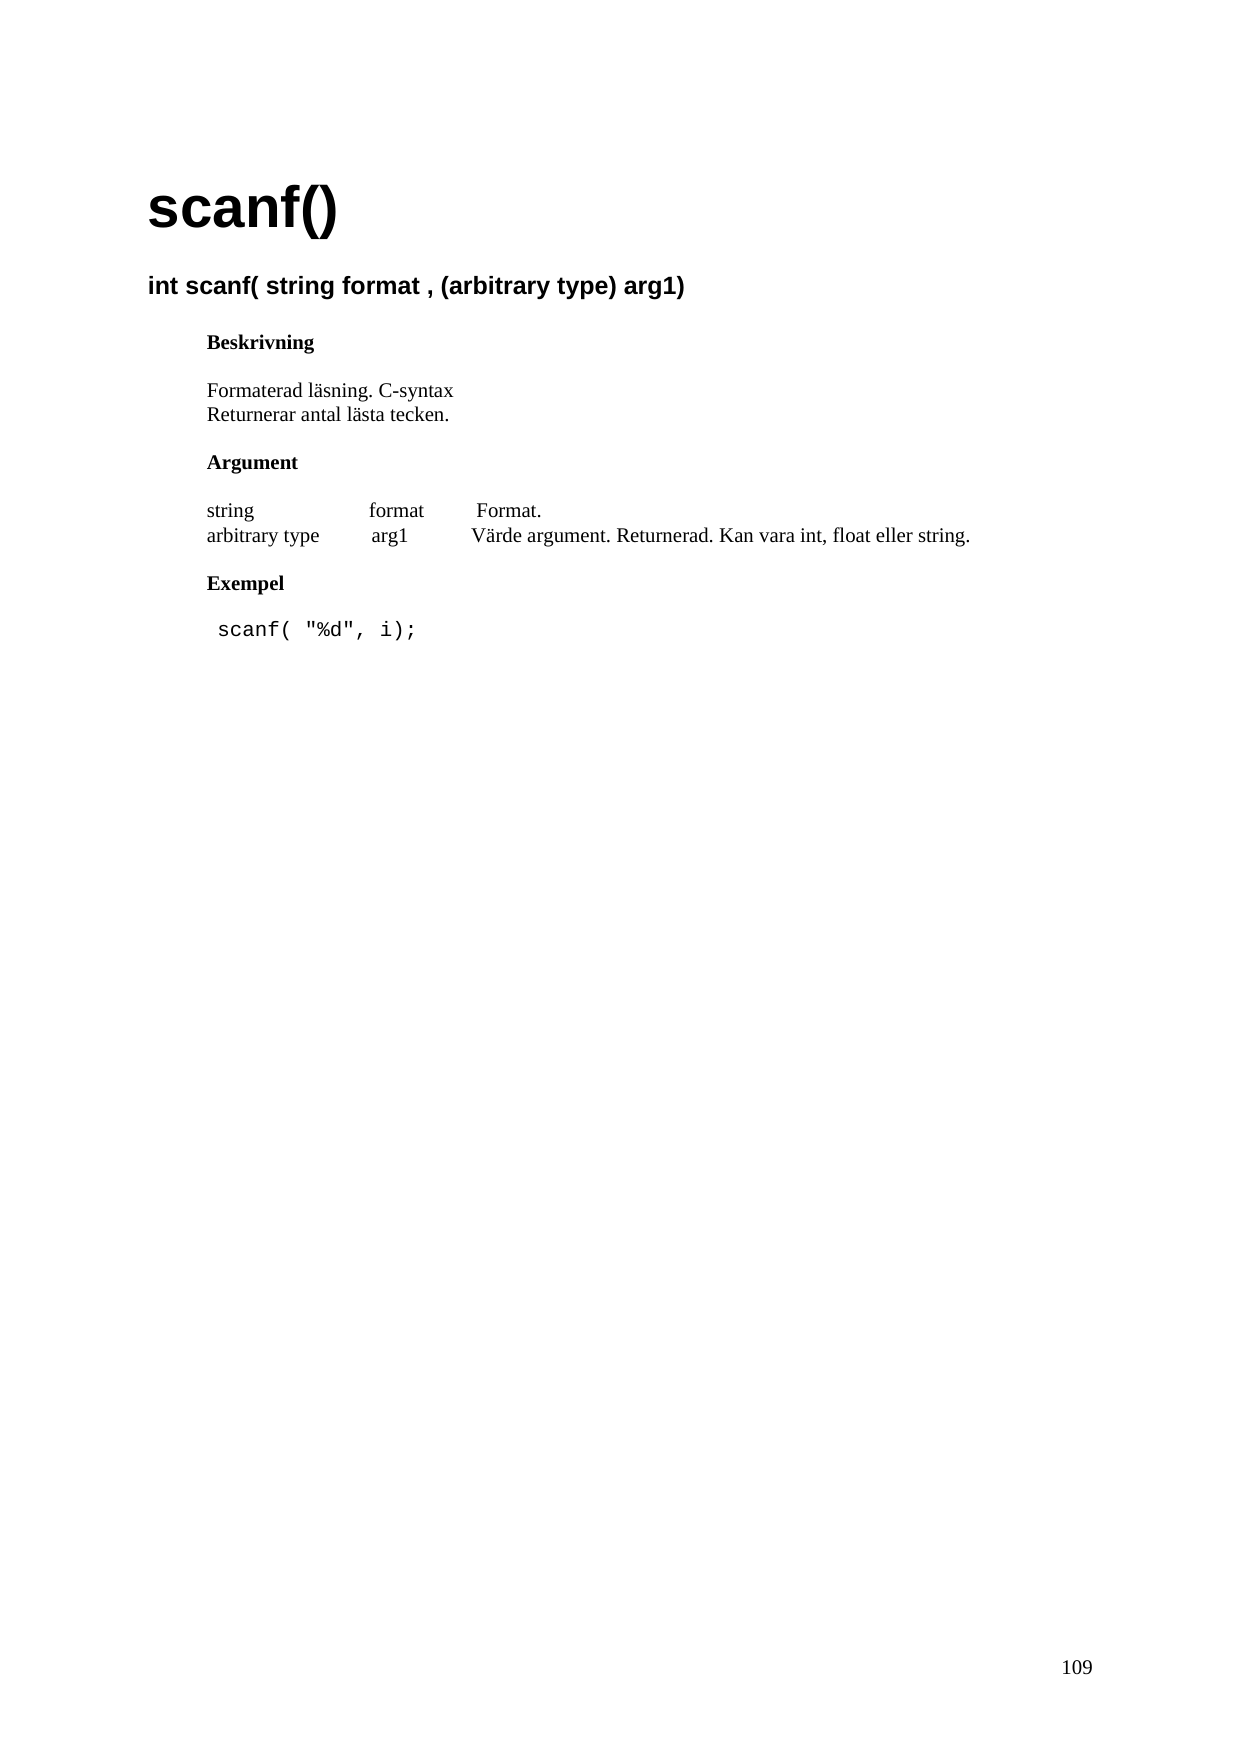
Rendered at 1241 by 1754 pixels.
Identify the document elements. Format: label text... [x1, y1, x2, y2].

text arbitrary type arg1 Värde argument. Returnerad. Kan vara int, float eller string. [207, 522, 1093, 547]
text Argument [207, 450, 1093, 474]
text scanf( "%d", i); [207, 619, 1093, 642]
subtitle scanf() [148, 173, 1093, 240]
text Formaterad läsning. C-syntax [207, 378, 1093, 402]
text Beskrivning [207, 330, 1093, 354]
text string format Format. [207, 498, 1093, 522]
text Returnerar antal lästa tecken. [207, 402, 1093, 426]
text Exempel [207, 571, 1093, 595]
subtitle int scanf( string format , (arbitrary type) arg1) [148, 271, 1093, 300]
